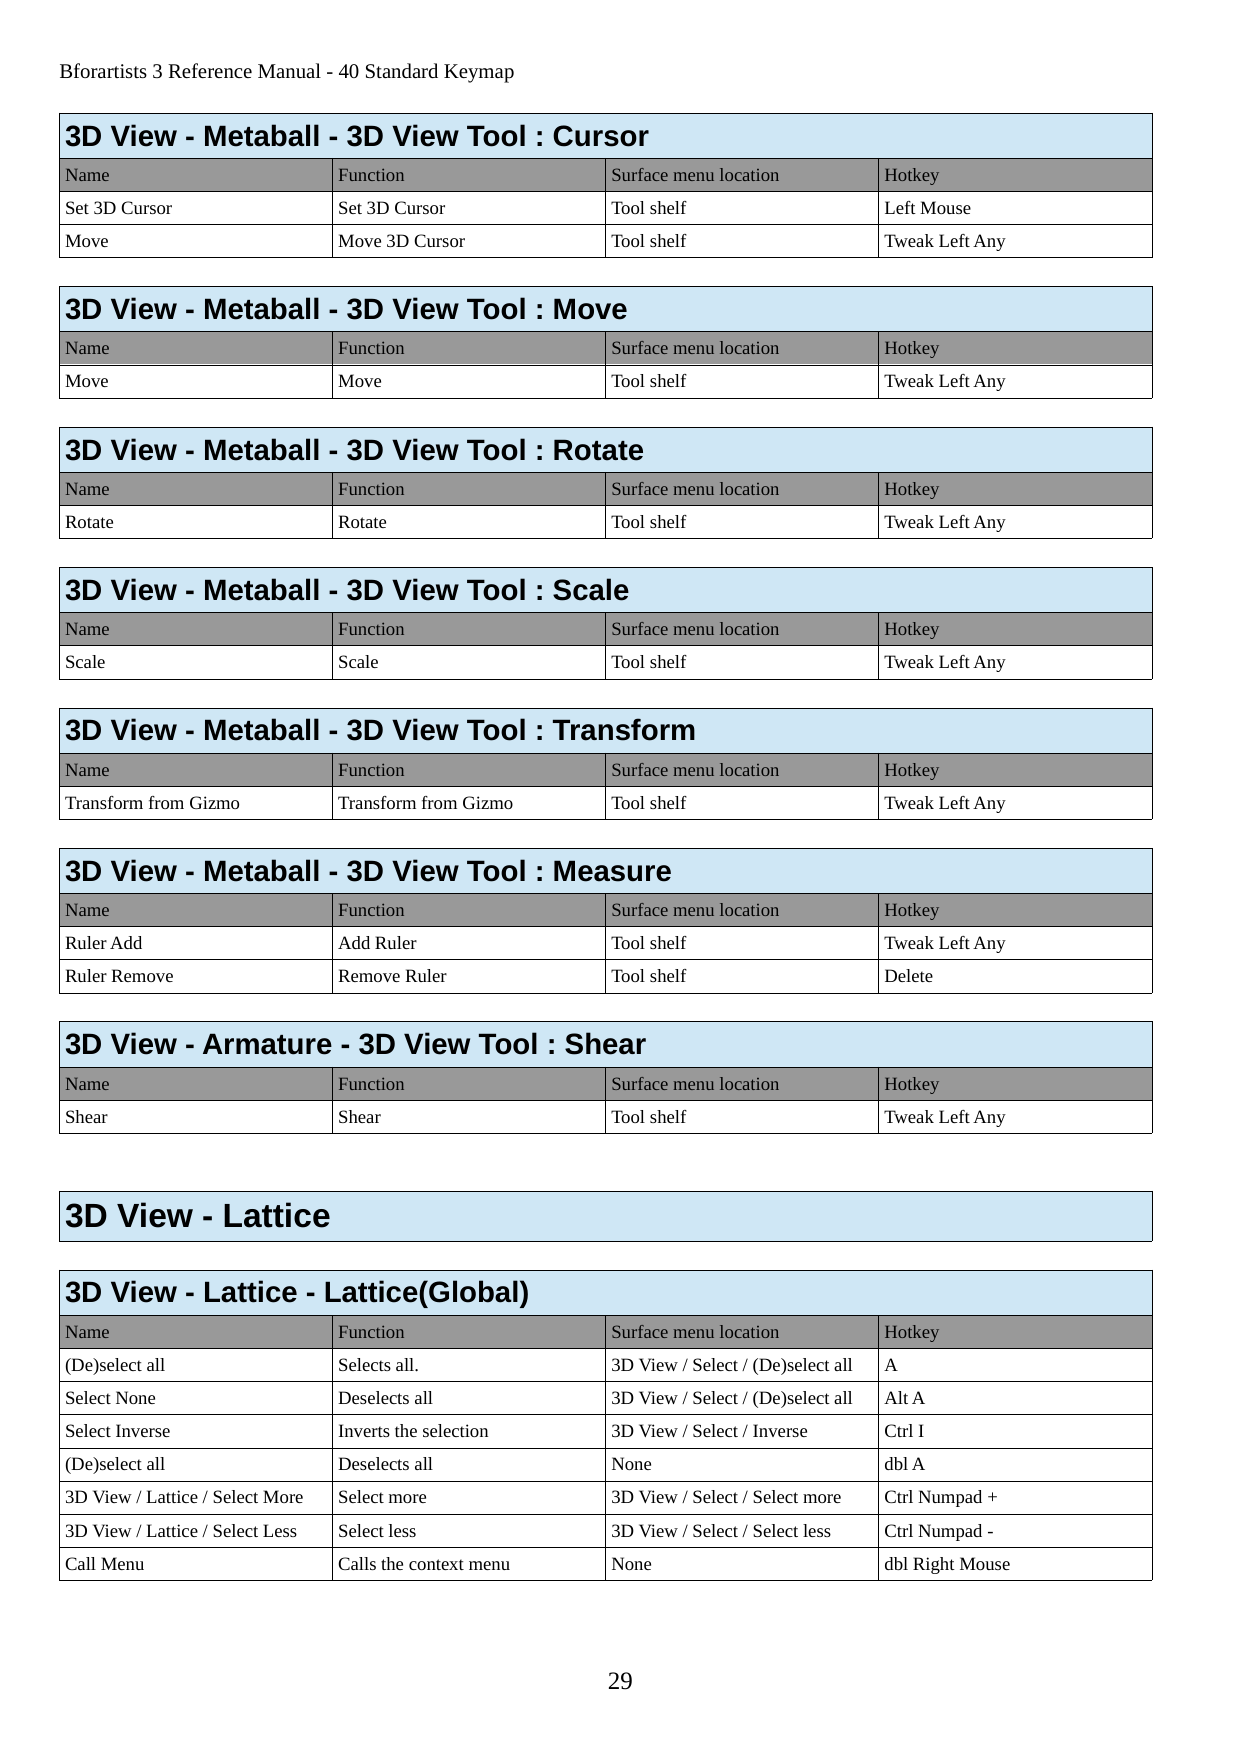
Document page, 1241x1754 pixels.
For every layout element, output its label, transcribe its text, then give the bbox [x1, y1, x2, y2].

table_header 3D View - Lattice - Lattice(Global) [60, 1271, 1152, 1315]
table_cell Function [333, 1316, 605, 1348]
table_cell Tool shelf [606, 927, 878, 959]
table_cell Tool shelf [606, 646, 878, 678]
table_cell Function [333, 1068, 605, 1100]
table_cell (De)select all [60, 1449, 332, 1481]
table_cell Name [60, 1316, 332, 1348]
table_cell Name [60, 894, 332, 926]
table_cell None [606, 1548, 878, 1580]
table_cell Transform from Gizmo [60, 787, 332, 819]
table_cell Tweak Left Any [879, 506, 1152, 538]
table_cell Tool shelf [606, 366, 878, 398]
table_cell 3D View / Select / Select more [606, 1482, 878, 1514]
table_cell Call Menu [60, 1548, 332, 1580]
table_header 3D View - Metaball - 3D View Tool : Scale [60, 568, 1152, 612]
table_cell Hotkey [879, 159, 1152, 191]
table_cell Tool shelf [606, 787, 878, 819]
table_cell Tweak Left Any [879, 927, 1152, 959]
table_header 3D View - Metaball - 3D View Tool : Transform [60, 709, 1152, 753]
table_cell Calls the context menu [333, 1548, 605, 1580]
table_cell Tool shelf [606, 960, 878, 992]
table_cell Ctrl Numpad - [879, 1515, 1152, 1547]
table_cell Name [60, 159, 332, 191]
table_cell Tweak Left Any [879, 1101, 1152, 1133]
table_cell Surface menu location [606, 1068, 878, 1100]
table_cell Delete [879, 960, 1152, 992]
table_cell Left Mouse [879, 192, 1152, 224]
table_cell Tool shelf [606, 1101, 878, 1133]
table_header 3D View - Lattice [60, 1192, 1152, 1241]
table_cell Ruler Remove [60, 960, 332, 992]
table_cell Add Ruler [333, 927, 605, 959]
table_cell Surface menu location [606, 473, 878, 505]
table_cell Ruler Add [60, 927, 332, 959]
table_cell Shear [60, 1101, 332, 1133]
table_cell Surface menu location [606, 159, 878, 191]
table_cell Function [333, 159, 605, 191]
table_cell Deselects all [333, 1449, 605, 1481]
table_header 3D View - Armature - 3D View Tool : Shear [60, 1022, 1152, 1067]
table_cell None [606, 1449, 878, 1481]
table_cell Name [60, 754, 332, 786]
table_cell Remove Ruler [333, 960, 605, 992]
table_cell Name [60, 613, 332, 645]
table_header 3D View - Metaball - 3D View Tool : Move [60, 287, 1152, 331]
table_cell Move 3D Cursor [333, 225, 605, 257]
table_cell Set 3D Cursor [333, 192, 605, 224]
table_cell Surface menu location [606, 332, 878, 364]
table_cell Ctrl Numpad + [879, 1482, 1152, 1514]
table_cell Surface menu location [606, 613, 878, 645]
table_cell 3D View / Select / (De)select all [606, 1349, 878, 1381]
table_cell Name [60, 1068, 332, 1100]
table_cell Tool shelf [606, 225, 878, 257]
table_cell 3D View / Select / Select less [606, 1515, 878, 1547]
table_cell Function [333, 332, 605, 364]
table_cell Move [60, 366, 332, 398]
table_cell Hotkey [879, 754, 1152, 786]
table_cell Deselects all [333, 1382, 605, 1414]
table_header 3D View - Metaball - 3D View Tool : Measure [60, 849, 1152, 893]
table_cell 3D View / Lattice / Select More [60, 1482, 332, 1514]
table_cell Transform from Gizmo [333, 787, 605, 819]
table_cell Scale [60, 646, 332, 678]
table_cell 3D View / Select / (De)select all [606, 1382, 878, 1414]
table_cell Hotkey [879, 332, 1152, 364]
table_cell Hotkey [879, 1316, 1152, 1348]
table_cell Select less [333, 1515, 605, 1547]
table_cell Hotkey [879, 1068, 1152, 1100]
table_cell dbl A [879, 1449, 1152, 1481]
table_cell Surface menu location [606, 894, 878, 926]
table_cell Function [333, 754, 605, 786]
table_cell Function [333, 473, 605, 505]
table_cell Function [333, 613, 605, 645]
table_cell (De)select all [60, 1349, 332, 1381]
table_cell Tweak Left Any [879, 225, 1152, 257]
table_cell Function [333, 894, 605, 926]
table_cell Select Inverse [60, 1415, 332, 1447]
table_cell dbl Right Mouse [879, 1548, 1152, 1580]
table_header 3D View - Metaball - 3D View Tool : Cursor [60, 114, 1152, 158]
table_cell Tweak Left Any [879, 787, 1152, 819]
table_cell A [879, 1349, 1152, 1381]
table_cell Tweak Left Any [879, 646, 1152, 678]
table_cell Tool shelf [606, 192, 878, 224]
table_cell 3D View / Lattice / Select Less [60, 1515, 332, 1547]
table_cell Shear [333, 1101, 605, 1133]
table_header 3D View - Metaball - 3D View Tool : Rotate [60, 428, 1152, 472]
table_cell 3D View / Select / Inverse [606, 1415, 878, 1447]
table_cell Name [60, 473, 332, 505]
table_cell Hotkey [879, 473, 1152, 505]
table_cell Tweak Left Any [879, 366, 1152, 398]
table_cell Move [333, 366, 605, 398]
table_cell Rotate [333, 506, 605, 538]
table_cell Select more [333, 1482, 605, 1514]
table_cell Surface menu location [606, 754, 878, 786]
table_cell Scale [333, 646, 605, 678]
table_cell Inverts the selection [333, 1415, 605, 1447]
table_cell Selects all. [333, 1349, 605, 1381]
table_cell Surface menu location [606, 1316, 878, 1348]
table_cell Name [60, 332, 332, 364]
table_cell Hotkey [879, 894, 1152, 926]
table_cell Select None [60, 1382, 332, 1414]
table_cell Hotkey [879, 613, 1152, 645]
table_cell Set 3D Cursor [60, 192, 332, 224]
table_cell Tool shelf [606, 506, 878, 538]
table_cell Alt A [879, 1382, 1152, 1414]
table_cell Rotate [60, 506, 332, 538]
table_cell Ctrl I [879, 1415, 1152, 1447]
table_cell Move [60, 225, 332, 257]
